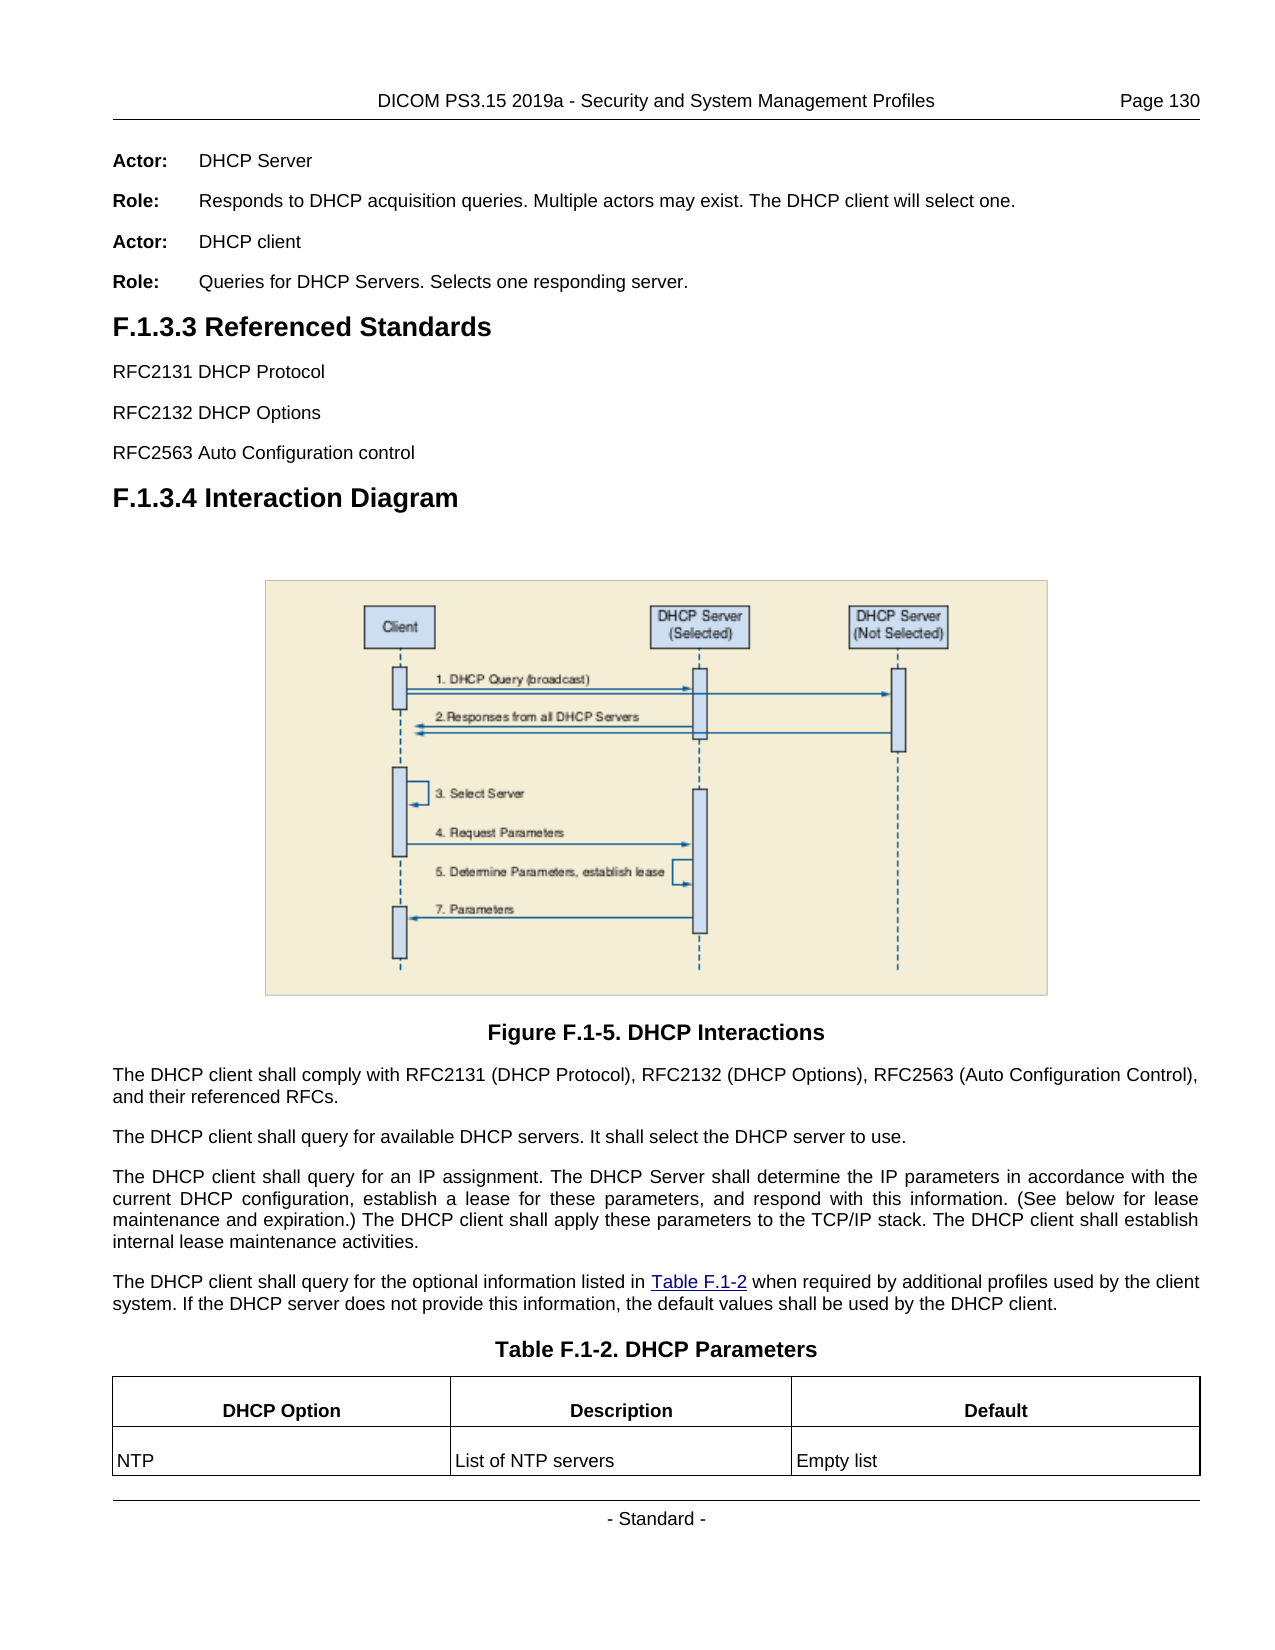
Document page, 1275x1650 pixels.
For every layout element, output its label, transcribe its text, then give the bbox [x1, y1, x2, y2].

text Role: Queries for DHCP Servers. Selects one responding server. [112, 271, 1200, 292]
text F.1.3.4 Interaction Diagram [112, 482, 1200, 513]
table_header Description [451, 1377, 791, 1426]
table_cell List of NTP servers [451, 1427, 791, 1475]
table_header DHCP Option [113, 1377, 450, 1426]
table_cell Empty list [792, 1427, 1199, 1475]
text F.1.3.3 Referenced Standards [112, 311, 1200, 342]
text The DHCP client shall comply with RFC2131 (DHCP Protocol), RFC2132 (DHCP Options), RFC2563 (Auto Configuration Control), and their referenced RFCs. [112, 1064, 1200, 1107]
text Table F.1-2. DHCP Parameters [112, 1337, 1200, 1362]
text The DHCP client shall query for available DHCP servers. It shall select the DHCP server to use. [112, 1126, 1200, 1147]
text The DHCP client shall query for the optional information listed in Table F.1-2 when required by additional profiles used by the client system. If the DHCP server does not provide this information, the default values shall be used by the DHCP client. [112, 1271, 1200, 1314]
text The DHCP client shall query for an IP assignment. The DHCP Server shall determine the IP parameters in accordance with the current DHCP configuration, establish a lease for these parameters, and respond with this information. (See below for lease maintenance and expiration.) The DHCP client shall apply these parameters to the TCP/IP stack. The DHCP client shall establish internal lease maintenance activities. [112, 1166, 1200, 1252]
text Figure F.1-5. DHCP Interactions [112, 1019, 1200, 1045]
picture [264, 579, 1049, 997]
text Role: Responds to DHCP acquisition queries. Multiple actors may exist. The DHCP client will select one. [112, 190, 1200, 212]
text RFC2132 DHCP Options [112, 402, 1200, 423]
table_header Default [792, 1377, 1199, 1426]
text Actor: DHCP client [112, 231, 1200, 252]
text RFC2131 DHCP Protocol [112, 361, 1200, 383]
text Actor: DHCP Server [112, 150, 1200, 172]
table_cell NTP [113, 1427, 450, 1475]
text RFC2563 Auto Configuration control [112, 442, 1200, 463]
